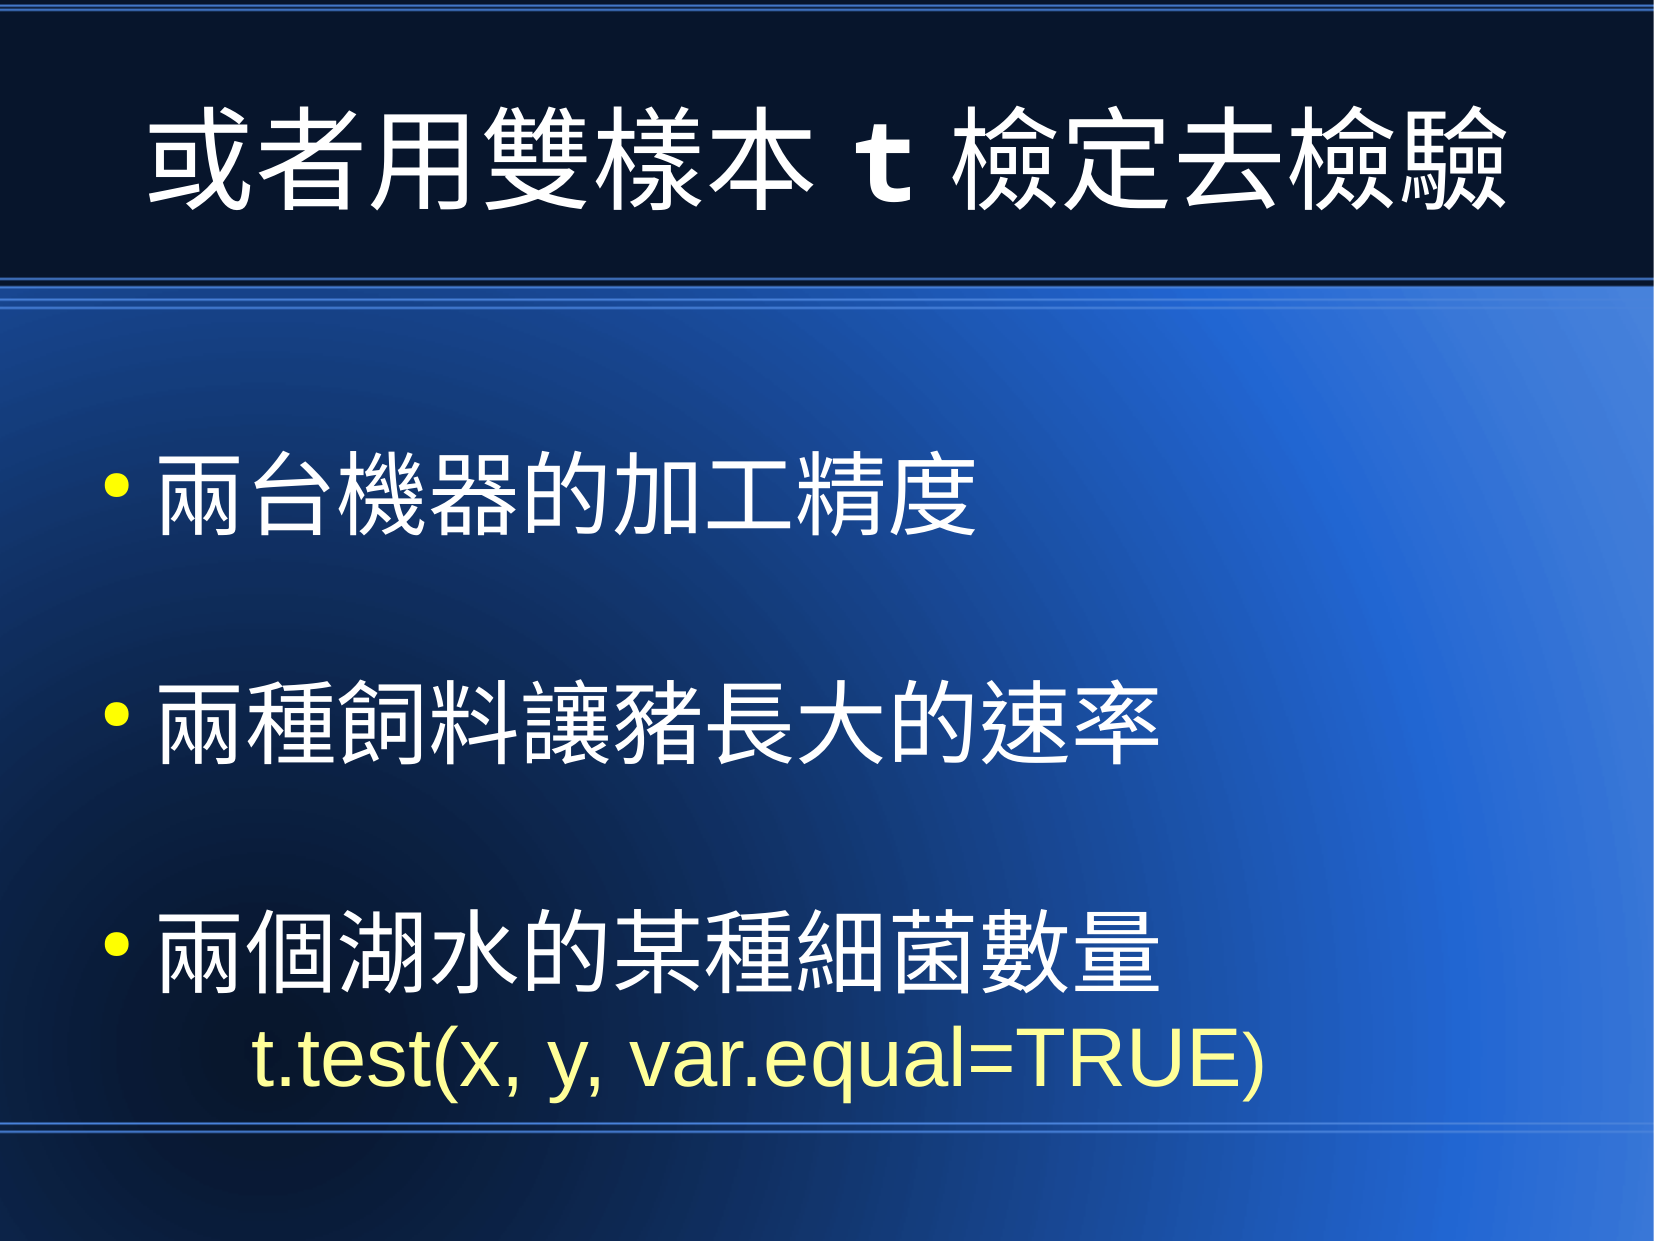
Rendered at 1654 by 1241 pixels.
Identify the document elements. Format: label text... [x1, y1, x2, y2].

picture [0, 0, 1654, 1241]
title 或者用雙樣本t檢定去檢驗 [82, 49, 1571, 257]
text_box t.test(x, y, var.equal=TRUE) [236, 1003, 1477, 1196]
list 兩台機器的加工精度 兩種飼料讓豬長大的速率 兩個湖水的某種細菌數量 [82, 355, 1571, 1241]
